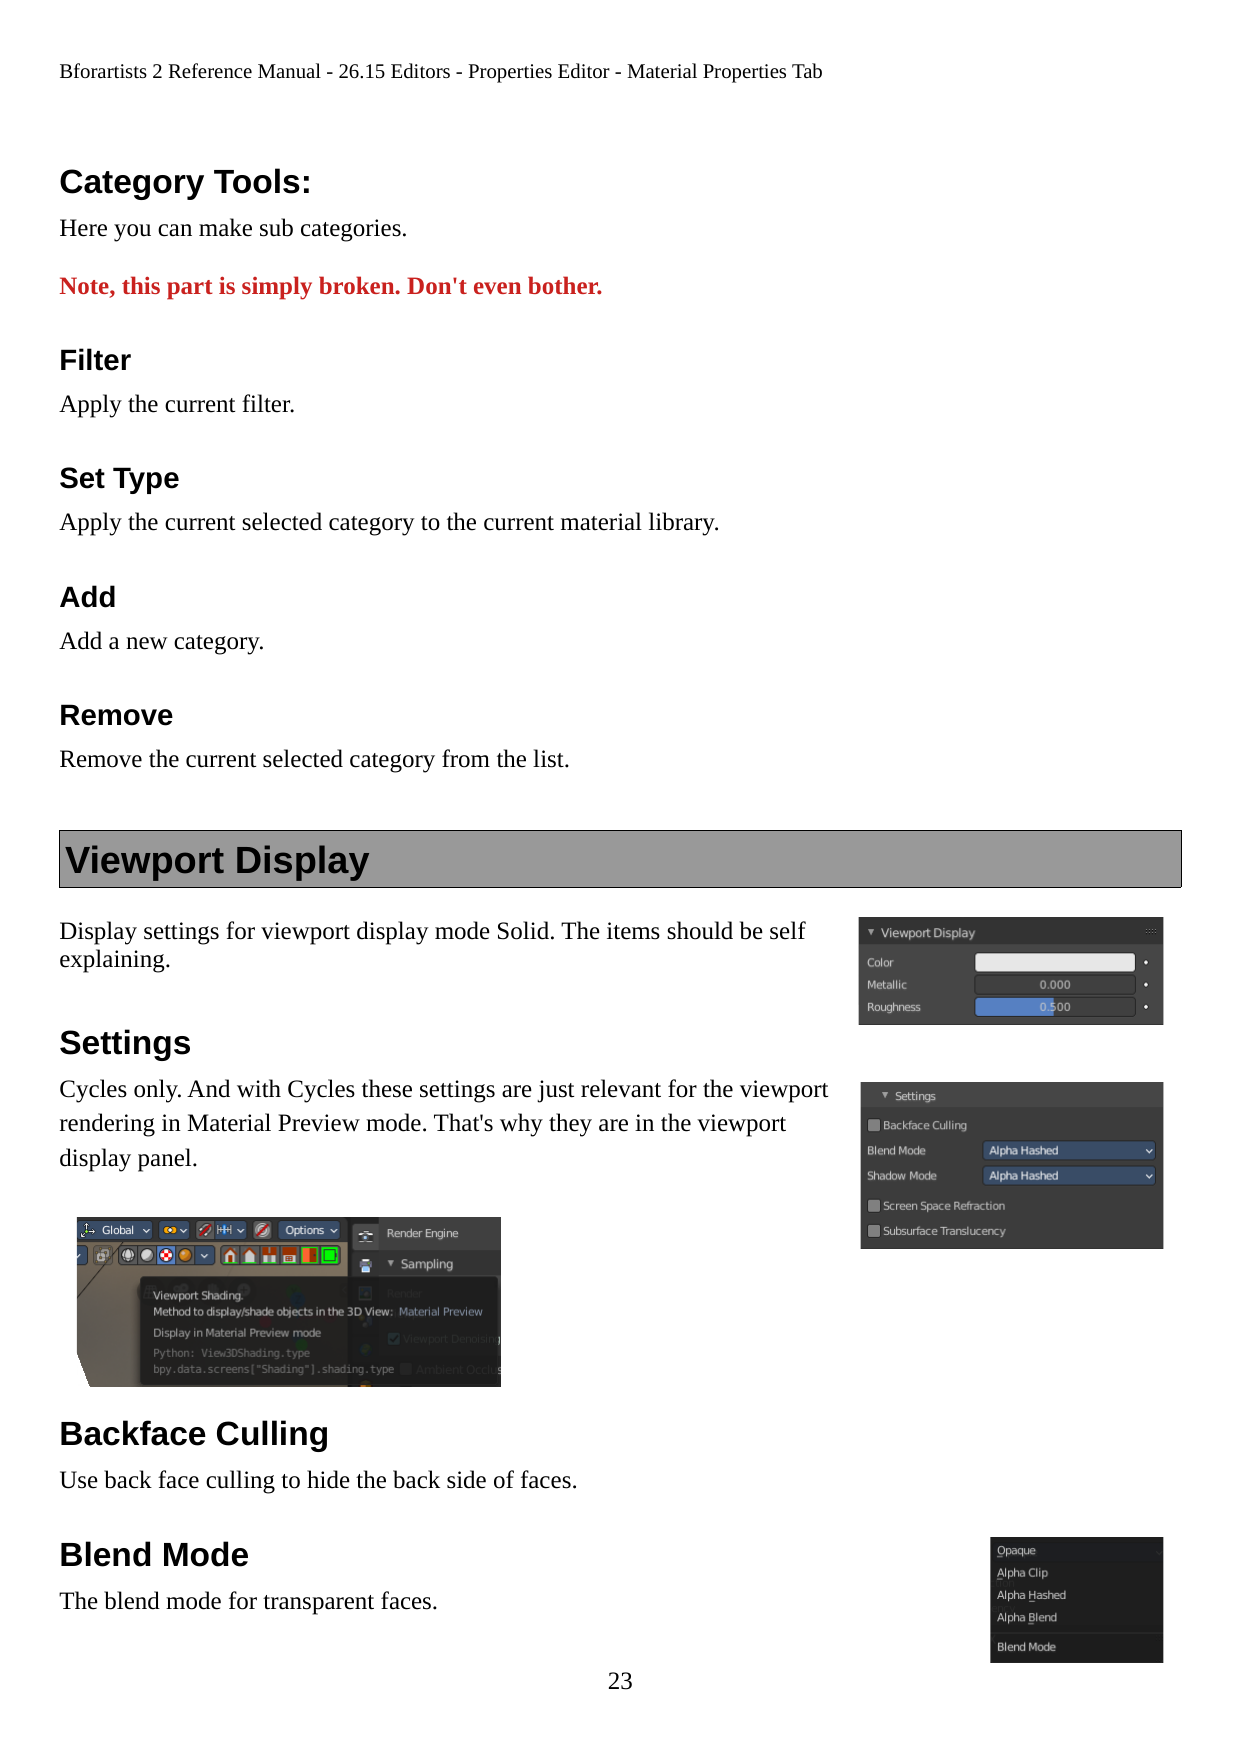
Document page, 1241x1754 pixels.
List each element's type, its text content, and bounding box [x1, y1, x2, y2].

text Cycles only. And with Cycles these settings are just relevant for the viewport rendering in Material Preview mode. That's why they are in the viewport display panel. [59, 1074, 1181, 1172]
subtitle Set Type [59, 461, 1181, 495]
subtitle Remove [59, 698, 1181, 732]
text Add a new category. [59, 626, 1181, 654]
subtitle Category Tools: [59, 162, 1181, 201]
subtitle Filter [59, 343, 1181, 377]
subtitle Backface Culling [59, 1414, 1181, 1453]
subtitle Blend Mode [59, 1535, 1181, 1574]
picture [860, 1082, 1164, 1249]
text Apply the current filter. [59, 389, 1181, 418]
picture [76, 1217, 501, 1387]
text Here you can make sub categories. [59, 213, 1181, 242]
subtitle Settings [59, 1023, 1181, 1061]
subtitle Add [59, 579, 1181, 613]
picture [858, 917, 1164, 1025]
text Remove the current selected category from the list. [59, 744, 1181, 773]
text Use back face culling to hide the back side of faces. [59, 1465, 1181, 1494]
table_header Viewport Display [60, 831, 1181, 887]
text The blend mode for transparent faces. [59, 1586, 990, 1615]
text Apply the current selected category to the current material library. [59, 507, 1181, 536]
picture [990, 1537, 1164, 1663]
text Display settings for viewport display mode Solid. The items should be self explaining. [59, 916, 1181, 973]
text Note, this part is simply broken. Don't even bother. [59, 271, 1181, 299]
